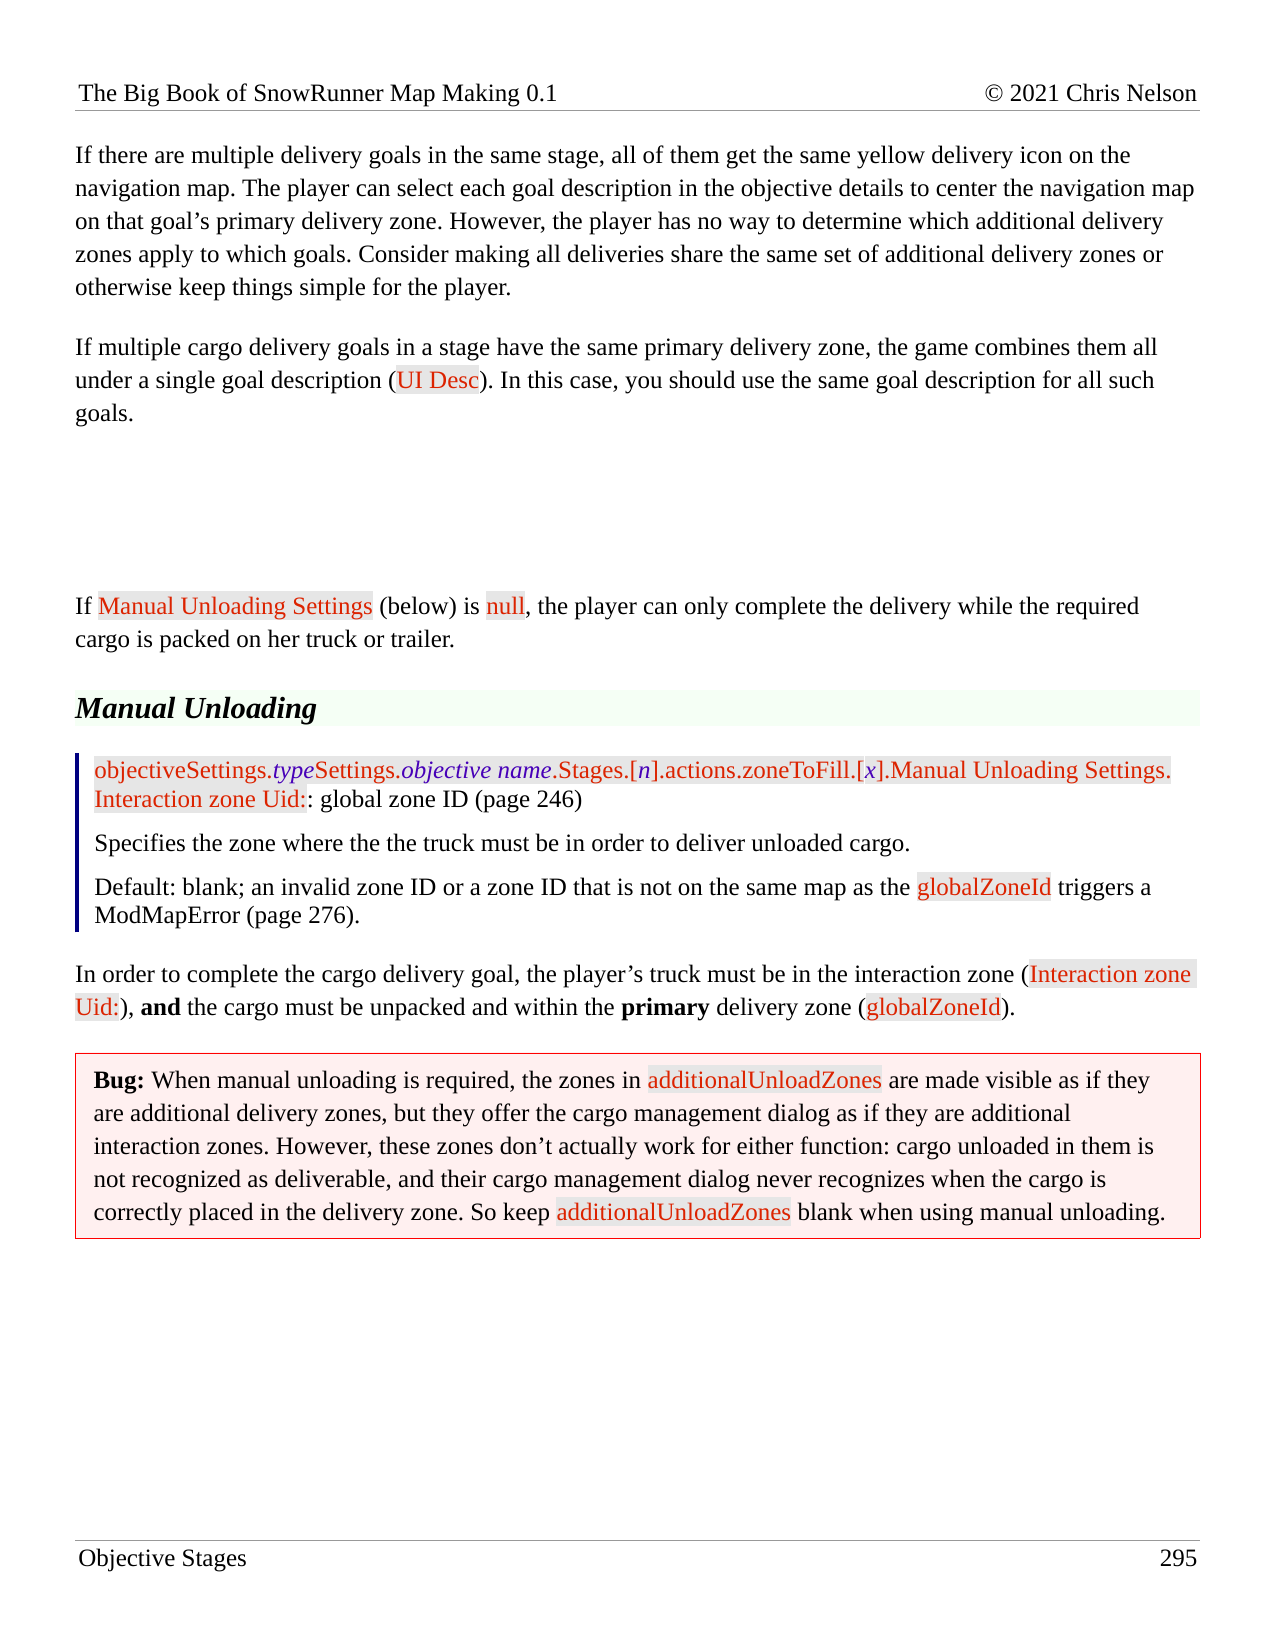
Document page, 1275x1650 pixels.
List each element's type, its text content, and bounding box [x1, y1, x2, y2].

text Default: blank; an invalid zone ID or a zone ID that is not on the same map as the globalZoneId triggers a ModMapError (page 276). [79, 869, 1200, 932]
list When manual unloading is required, the zones in additionalUnloadZones are made visible as if they are additional delivery zones, but they offer the cargo management dialog as if they are additional interaction zones. However, these zones don’t actually work for either function: cargo unloaded in them is not recognized as deliverable, and their cargo management dialog never recognizes when the cargo is correctly placed in the delivery zone. So keep additionalUnloadZones blank when using manual unloading. [76, 1054, 1200, 1238]
subtitle Manual Unloading [75, 690, 1200, 726]
text In order to complete the cargo delivery goal, the player’s truck must be in the interaction zone (Interaction zone Uid:), and the cargo must be unpacked and within the primary delivery zone (globalZoneId). [75, 959, 1200, 1021]
text Specifies the zone where the the truck must be in order to deliver unloaded cargo. [79, 825, 1200, 857]
text If Manual Unloading Settings (below) is null, the player can only complete the delivery while the required cargo is packed on her truck or trailer. [75, 591, 1200, 653]
text If multiple cargo delivery goals in a stage have the same primary delivery zone, the game combines them all under a single goal description (UI Desc). In this case, you should use the same goal description for all such goals. [75, 332, 1200, 427]
text If there are multiple delivery goals in the same stage, all of them get the same yellow delivery icon on the navigation map. The player can select each goal description in the objective details to center the navigation map on that goal’s primary delivery zone. However, the player has no way to determine which additional delivery zones apply to which goals. Consider making all deliveries share the same set of additional delivery zones or otherwise keep things simple for the player. [75, 140, 1200, 301]
text objectiveSettings.typeSettings.objective name.Stages.[n].actions.zoneToFill.[x].Manual Unloading Settings. Interaction zone Uid:: global zone ID (page 246) [79, 753, 1200, 813]
